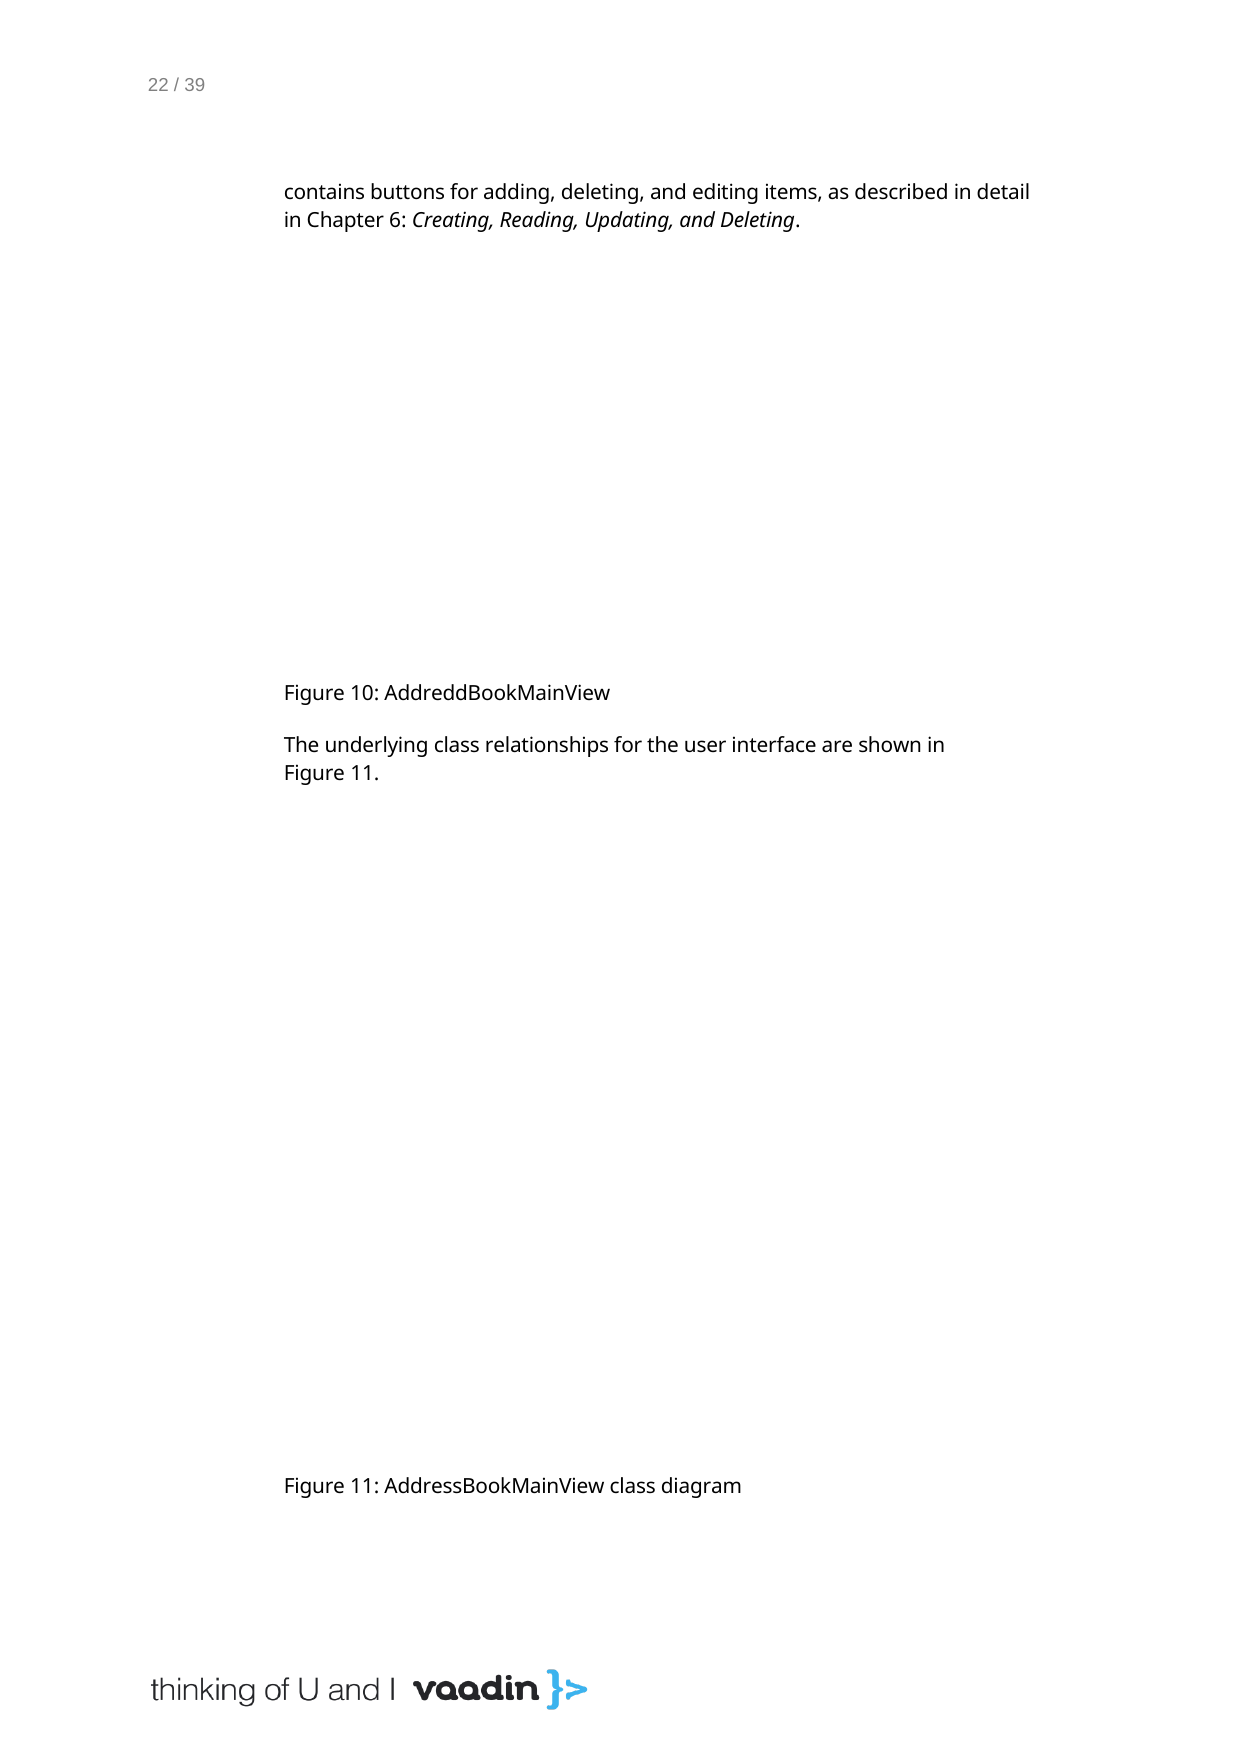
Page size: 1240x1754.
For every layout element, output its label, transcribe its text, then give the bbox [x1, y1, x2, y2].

text contains buttons for adding, deleting, and editing items, as described in detail in Chapter 6: Creating, Reading, Updating, and Deleting. [283, 177, 1033, 234]
picture [150, 1665, 590, 1712]
text Figure 10: AddreddBookMainView [283, 678, 1033, 706]
text Figure 11: AddressBookMainView class diagram [283, 1472, 1033, 1500]
text The underlying class relationships for the user interface are shown in Figure 11. [283, 730, 1033, 787]
